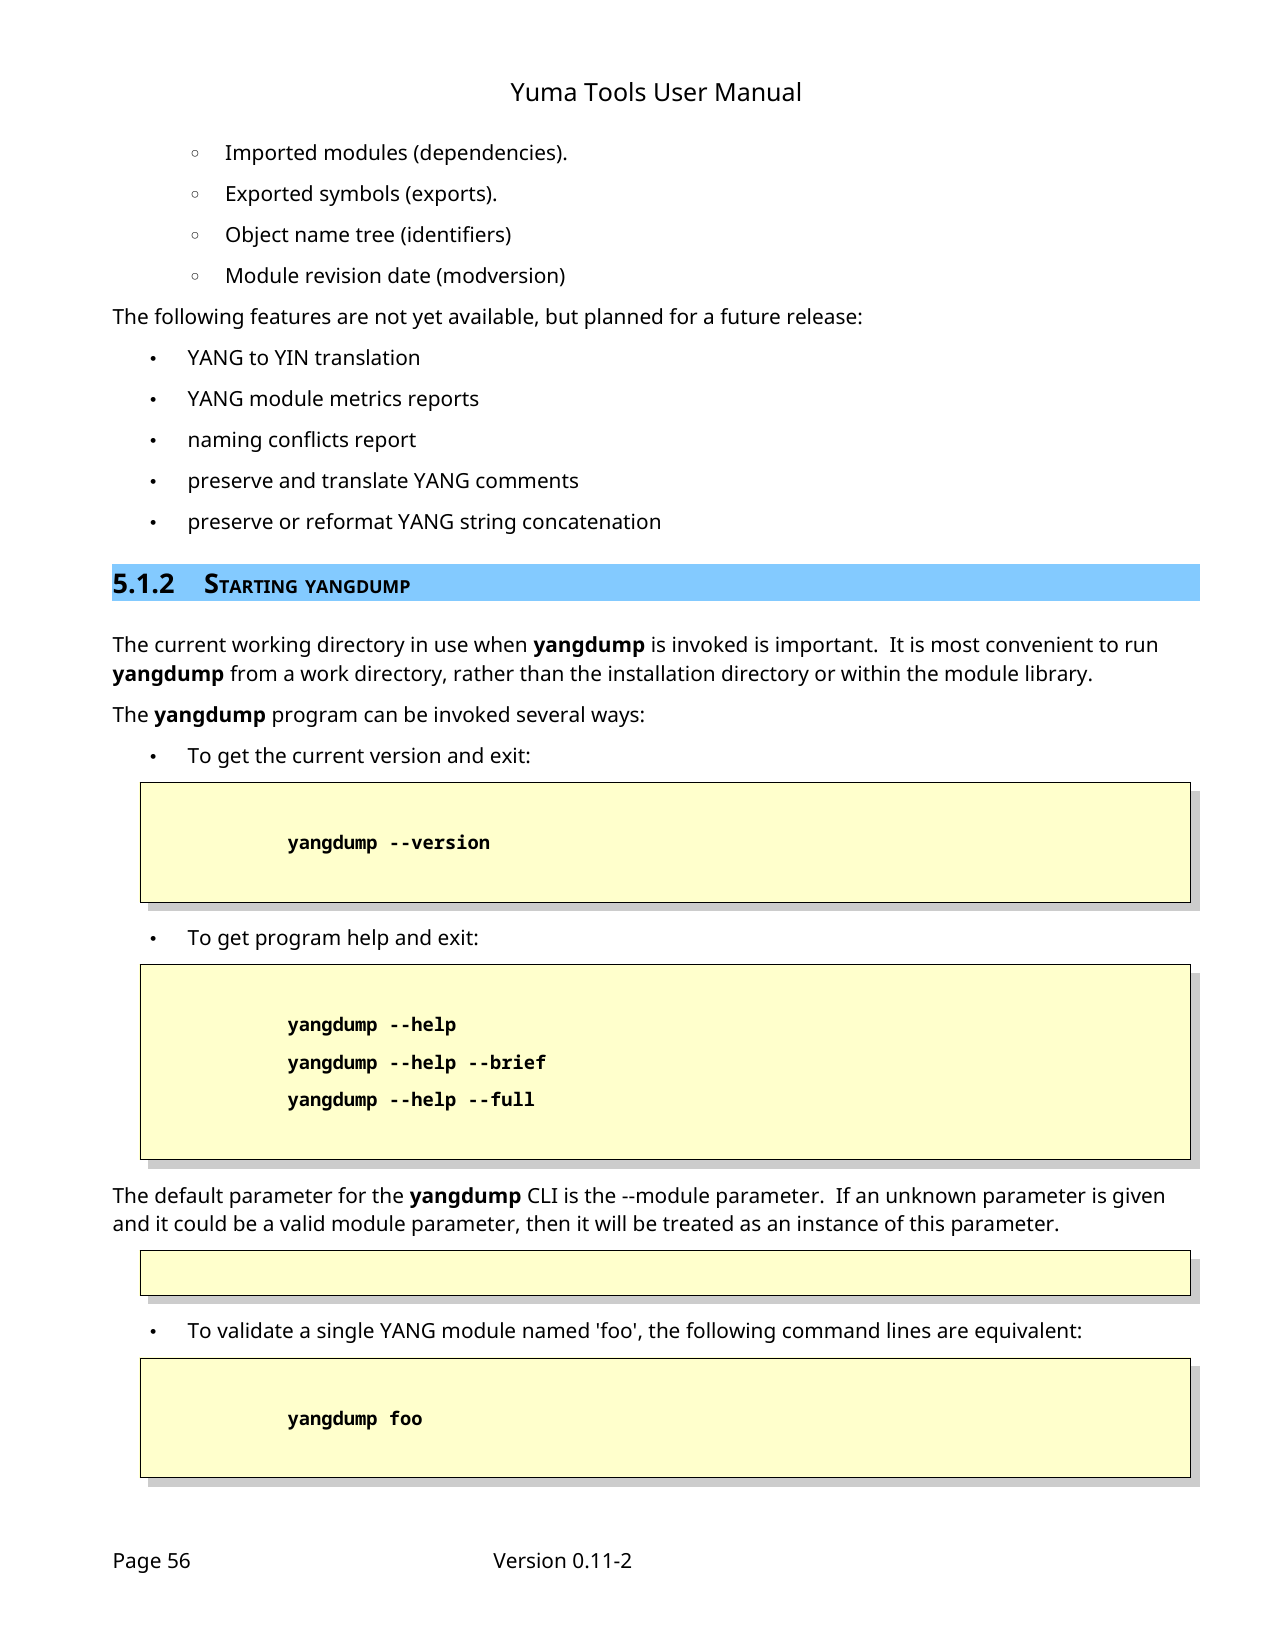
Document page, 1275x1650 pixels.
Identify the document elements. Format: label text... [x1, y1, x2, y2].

subtitle Starting yangdump [112, 564, 1200, 601]
text yangdump --help --full [141, 1077, 1190, 1112]
list Exported symbols (exports). [187, 179, 1200, 208]
text The default parameter for the yangdump CLI is the --module parameter. If an unknown parameter is given and it could be a valid module parameter, then it will be treated as an instance of this parameter. [112, 1181, 1200, 1238]
list YANG to YIN translation [150, 343, 1200, 372]
list To get program help and exit: [150, 923, 1200, 952]
list preserve and translate YANG comments [150, 466, 1200, 494]
text yangdump --help --brief [141, 1039, 1190, 1075]
text The current working directory in use when yangdump is invoked is important. It is most convenient to run yangdump from a work directory, rather than the installation directory or within the module library. [112, 631, 1200, 687]
list naming conflicts report [150, 425, 1200, 453]
list Imported modules (dependencies). [187, 138, 1200, 167]
list YANG module metrics reports [150, 384, 1200, 413]
text yangdump --help [141, 1002, 1190, 1037]
list To get the current version and exit: [150, 741, 1200, 769]
list Module revision date (modversion) [187, 261, 1200, 290]
list preserve or reformat YANG string concatenation [150, 507, 1200, 535]
text The following features are not yet available, but planned for a future release: [112, 302, 1200, 331]
list Object name tree (identifiers) [187, 220, 1200, 249]
text yangdump --version [141, 819, 1190, 855]
list To validate a single YANG module named 'foo', the following command lines are equivalent: [150, 1317, 1200, 1345]
text The yangdump program can be invoked several ways: [112, 700, 1200, 728]
text yangdump foo [141, 1395, 1190, 1431]
